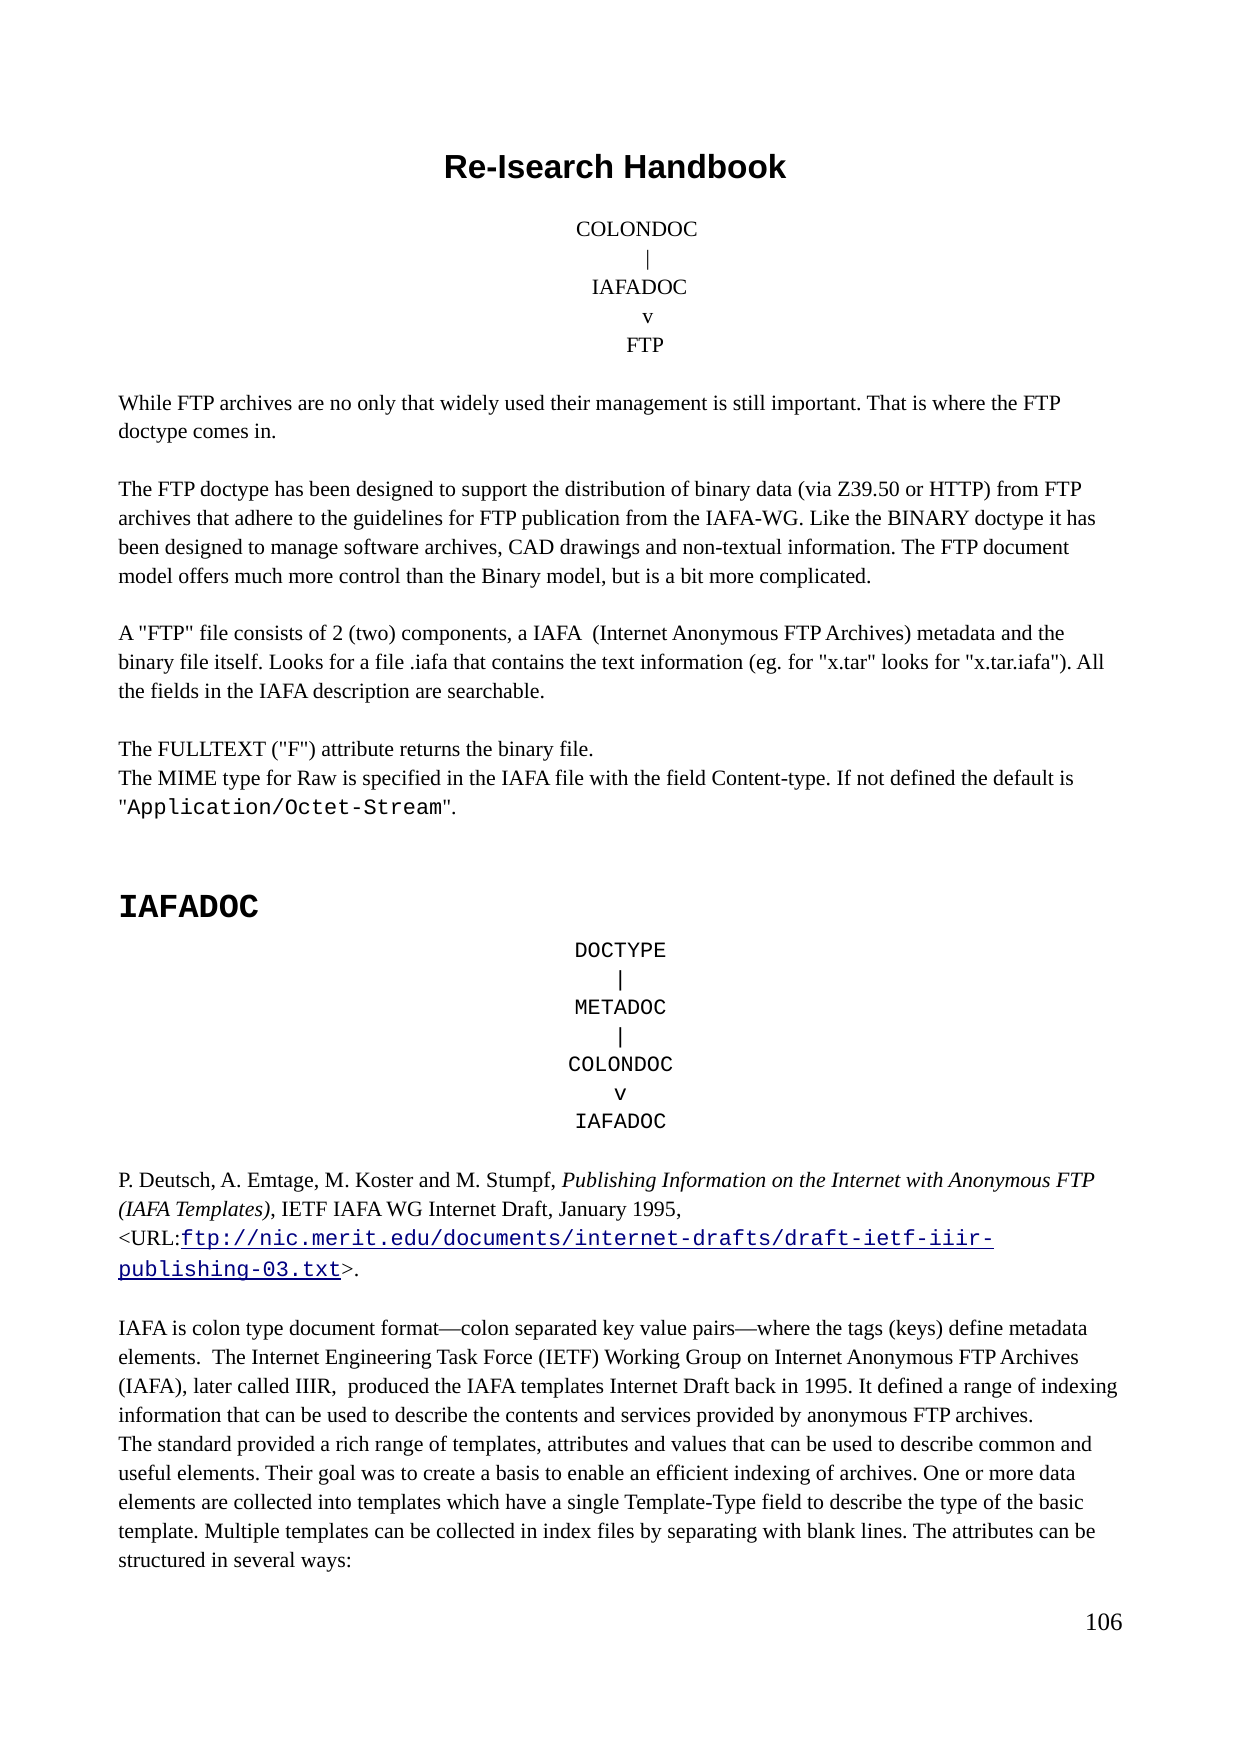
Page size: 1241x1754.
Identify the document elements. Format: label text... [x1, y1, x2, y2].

text The MIME type for Raw is specified in the IAFA file with the field Content-type. If not defined the default is "Application/Octet-Stream". [118, 765, 1122, 821]
text IAFA is colon type document format—colon separated key value pairs—where the tags (keys) define metadata elements. The Internet Engineering Task Force (IETF) Working Group on Internet Anonymous FTP Archives (IAFA), later called IIIR, produced the IAFA templates Internet Draft back in 1995. It defined a range of indexing information that can be used to describe the contents and services provided by anonymous FTP archives. [118, 1315, 1122, 1427]
text COLONDOC [118, 216, 1122, 241]
text IAFADOC [118, 1110, 1122, 1135]
text | [118, 1025, 1122, 1050]
text | [118, 245, 1122, 270]
text DOCTYPE [118, 939, 1122, 964]
text A "FTP" file consists of 2 (two) components, a IAFA (Internet Anonymous FTP Archives) metadata and the binary file itself. Looks for a file .iafa that contains the text information (eg. for "x.tar" looks for "x.tar.iafa"). All the fields in the IAFA description are searchable. [118, 620, 1122, 703]
text The standard provided a rich range of templates, attributes and values that can be used to describe common and useful elements. Their goal was to create a basis to enable an efficient indexing of archives. One or more data elements are collected into templates which have a single Template-Type field to describe the type of the basic template. Multiple templates can be collected in index files by separating with blank lines. The attributes can be structured in several ways: [118, 1431, 1122, 1572]
text FTP [118, 332, 1122, 357]
text | [118, 968, 1122, 993]
text v [118, 1082, 1122, 1107]
text v [118, 303, 1122, 328]
text IAFADOC [118, 274, 1122, 299]
subtitle IAFADOC [118, 889, 1122, 927]
text P. Deutsch, A. Emtage, M. Koster and M. Stumpf, Publishing Information on the Internet with Anonymous FTP (IAFA Templates), IETF IAFA WG Internet Draft, January 1995, <URL:ftp://nic.merit.edu/documents/internet-drafts/draft-ietf-iiir-publishing-03.txt>. [118, 1167, 1122, 1283]
text The FTP doctype has been designed to support the distribution of binary data (via Z39.50 or HTTP) from FTP archives that adhere to the guidelines for FTP publication from the IAFA-WG. Like the BINARY doctype it has been designed to manage software archives, CAD drawings and non-textual information. The FTP document model offers much more control than the Binary model, but is a bit more complicated. [118, 476, 1122, 588]
text COLONDOC [118, 1053, 1122, 1078]
text While FTP archives are no only that widely used their management is still important. That is where the FTP doctype comes in. [118, 389, 1122, 444]
text METADOC [118, 996, 1122, 1021]
text The FULLTEXT ("F") attribute returns the binary file. [118, 736, 1122, 761]
